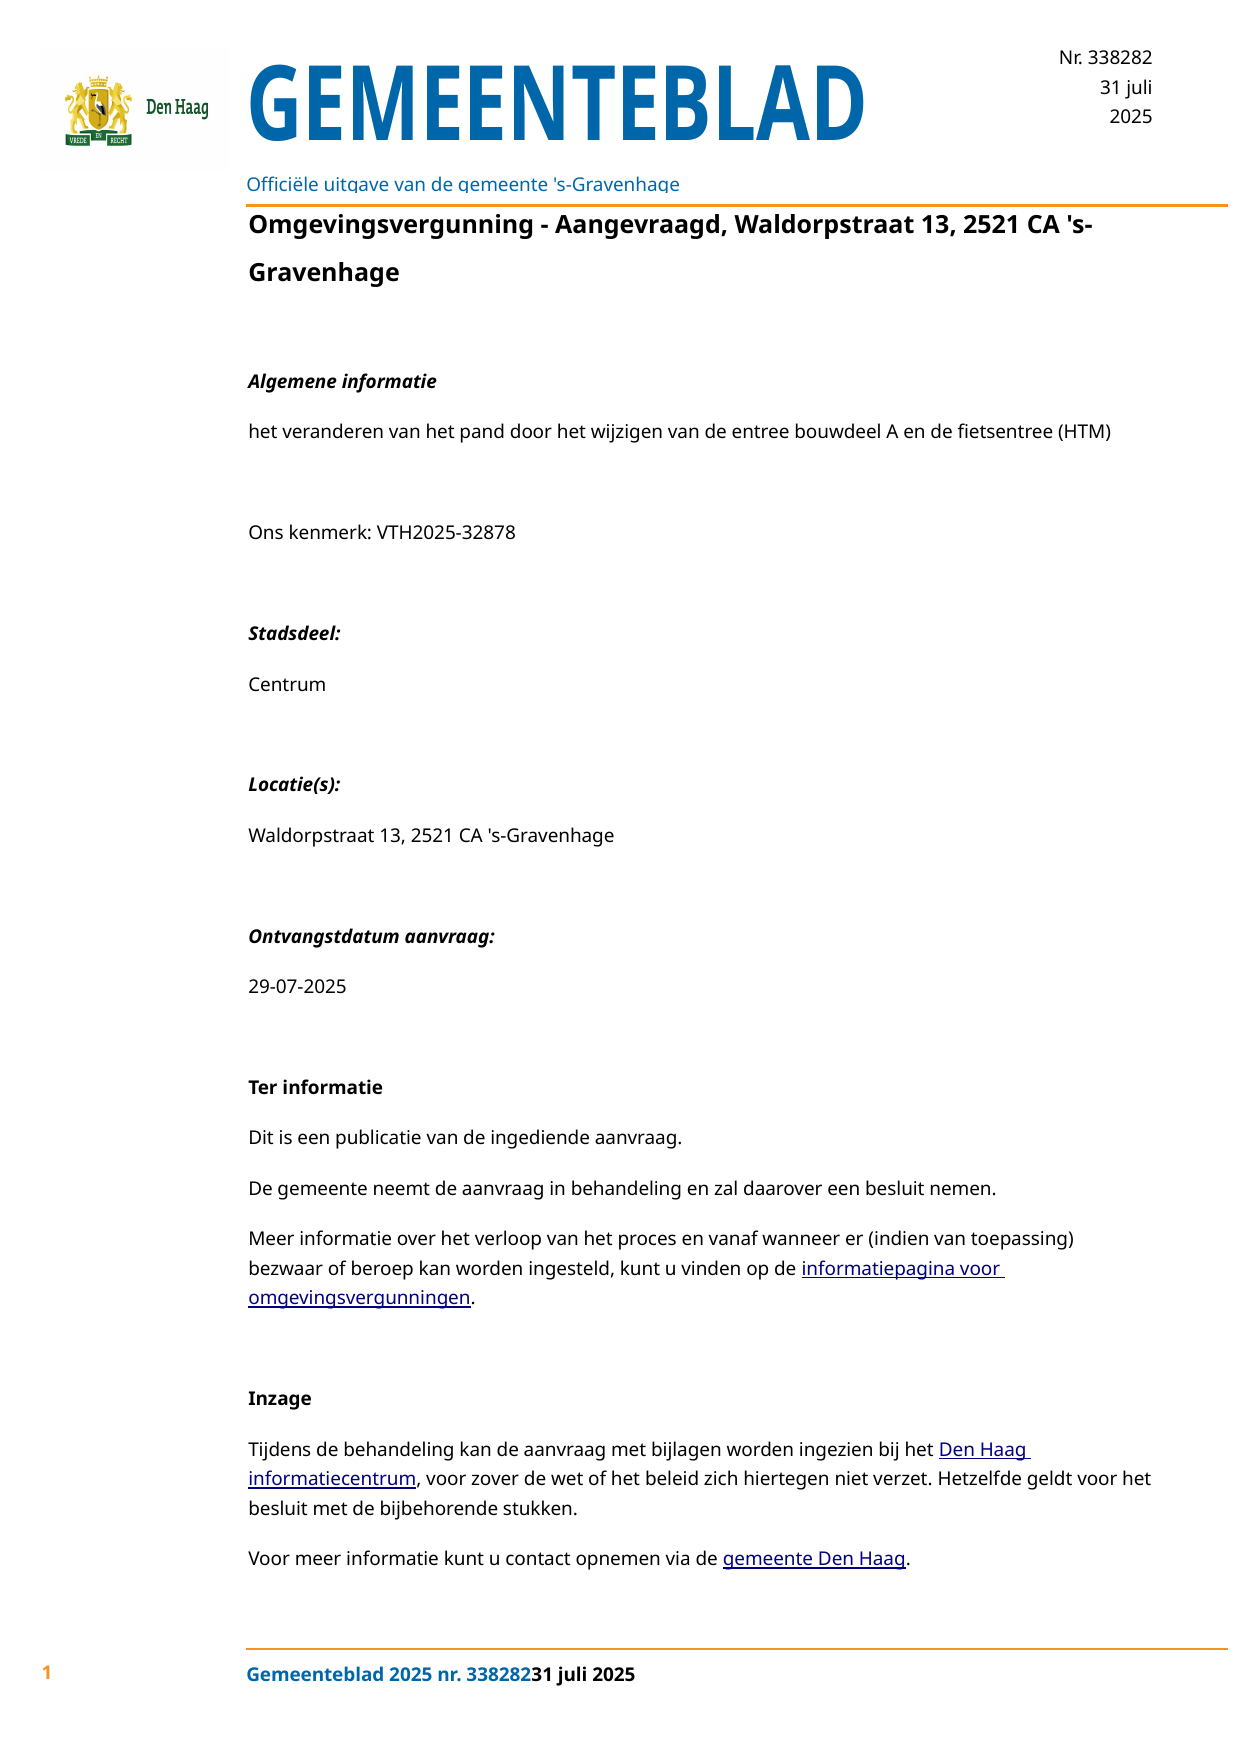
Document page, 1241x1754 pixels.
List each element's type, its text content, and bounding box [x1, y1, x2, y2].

text Algemene informatie [248, 368, 1152, 394]
text Omgevingsvergunning - Aangevraagd, Waldorpstraat 13, 2521 CA 's-Gravenhage [248, 207, 1152, 288]
text Stadsdeel: [248, 620, 1152, 646]
picture [41, 47, 231, 172]
text 29-07-2025 [248, 973, 1152, 999]
text Ons kenmerk: VTH2025-32878 [248, 519, 1152, 545]
text Inzage [248, 1385, 1152, 1411]
text Locatie(s): [248, 772, 1152, 797]
text Meer informatie over het verloop van het proces en vanaf wanneer er (indien van toepassing) bezwaar of beroep kan worden ingesteld, kunt u vinden op de informatiepagina voor omgevingsvergunningen. [248, 1225, 1152, 1310]
text Centrum [248, 671, 1152, 697]
text Waldorpstraat 13, 2521 CA 's-Gravenhage [248, 822, 1152, 848]
text Dit is een publicatie van de ingediende aanvraag. [248, 1124, 1152, 1150]
text Ontvangstdatum aanvraag: [248, 923, 1152, 949]
text Voor meer informatie kunt u contact opnemen via de gemeente Den Haag. [248, 1545, 1152, 1571]
text De gemeente neemt de aanvraag in behandeling en zal daarover een besluit nemen. [248, 1175, 1152, 1201]
text Ter informatie [248, 1074, 1152, 1100]
text het veranderen van het pand door het wijzigen van de entree bouwdeel A en de fietsentree (HTM) [248, 419, 1152, 444]
text Tijdens de behandeling kan de aanvraag met bijlagen worden ingezien bij het Den Haag informatiecentrum, voor zover de wet of het beleid zich hiertegen niet verzet. Hetzelfde geldt voor het besluit met de bijbehorende stukken. [248, 1436, 1152, 1521]
